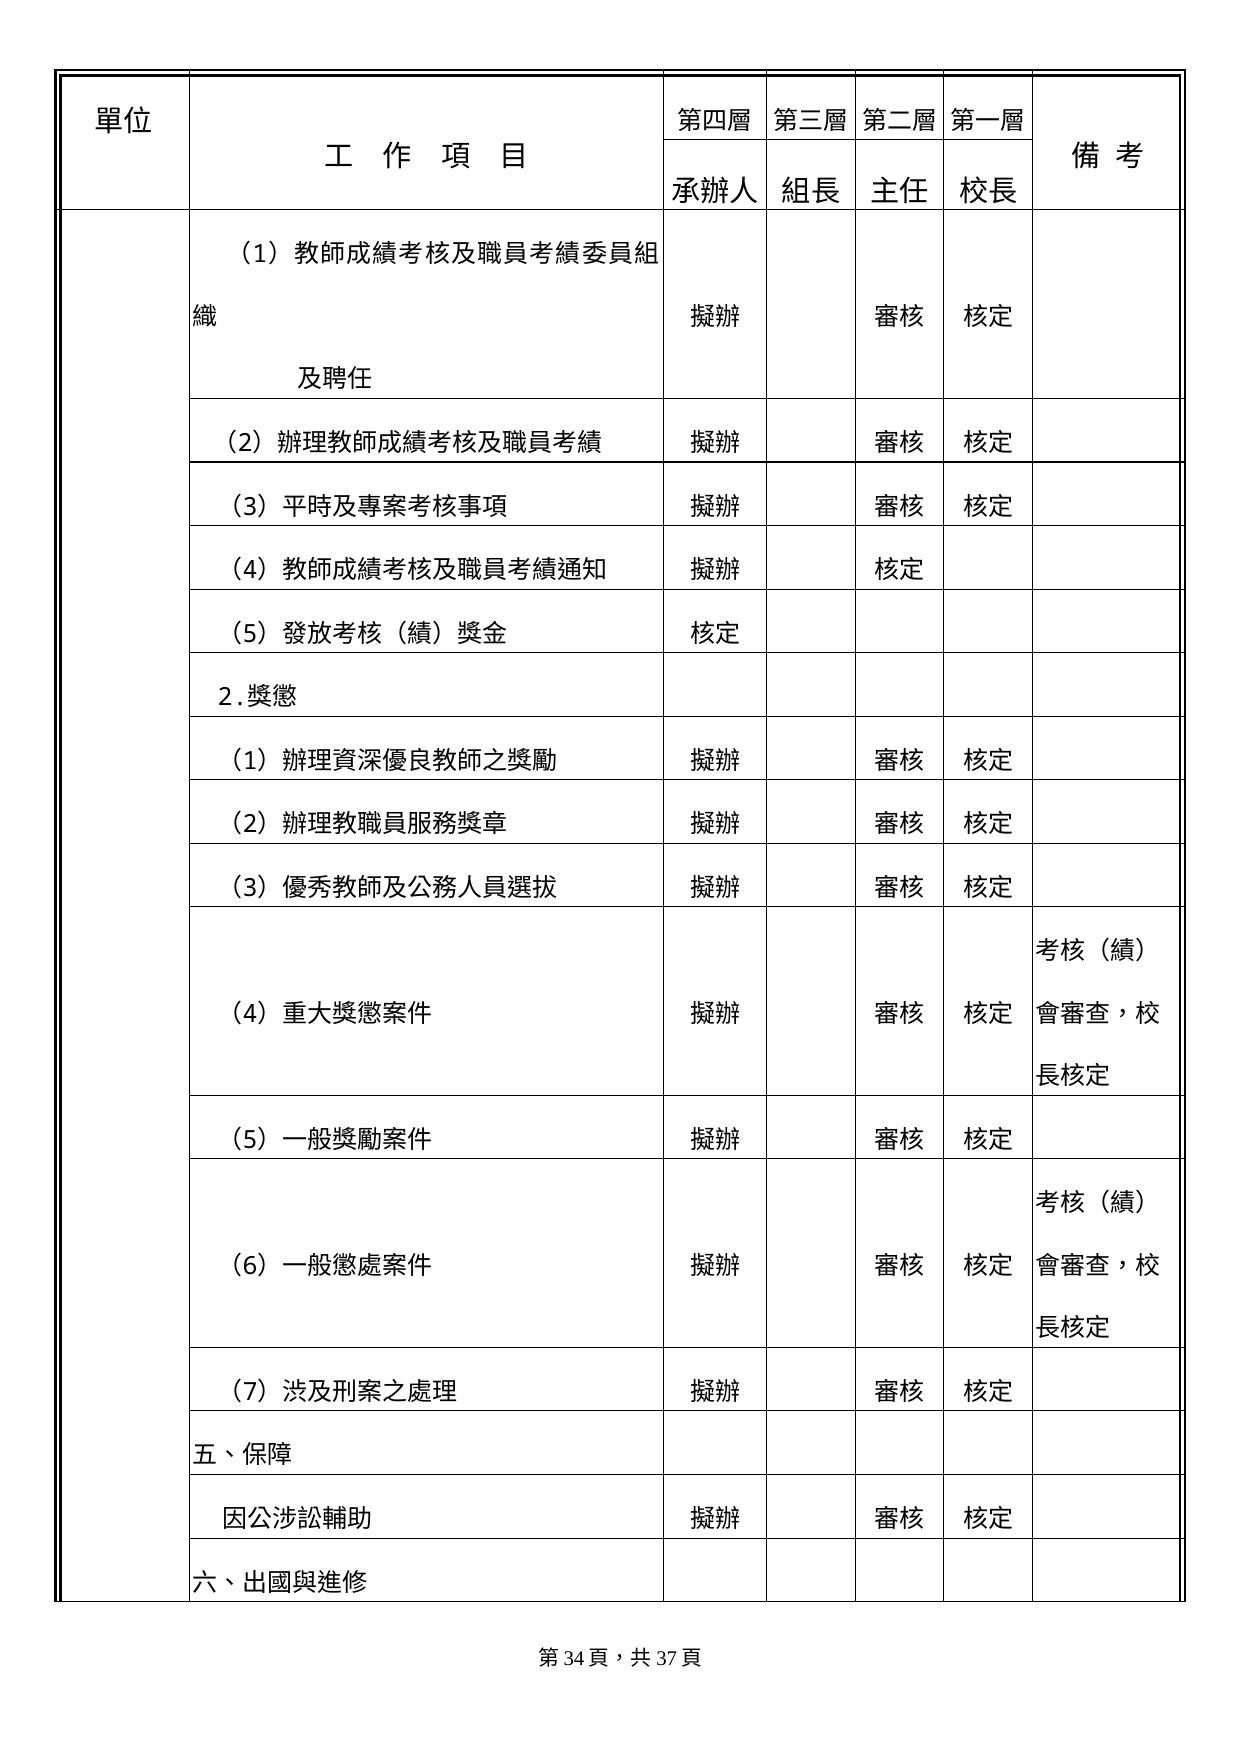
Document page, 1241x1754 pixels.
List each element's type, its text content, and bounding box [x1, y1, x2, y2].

table_cell [767, 780, 855, 843]
table_cell [767, 1348, 855, 1410]
table_cell [1033, 780, 1179, 843]
table_cell [767, 1411, 855, 1474]
table_cell 核定 [944, 1475, 1032, 1537]
table_cell （2）辦理教職員服務獎章 [190, 780, 663, 843]
table_cell [767, 717, 855, 779]
table_cell 核定 [944, 210, 1032, 398]
table_cell 擬辦 [664, 717, 766, 779]
table_cell （3）優秀教師及公務人員選拔 [190, 844, 663, 906]
table_cell 審核 [856, 844, 943, 906]
table_cell 核定 [944, 399, 1032, 461]
table_cell （4）教師成績考核及職員考績通知 [190, 526, 663, 588]
table_cell 擬辦 [664, 780, 766, 843]
table_cell [767, 844, 855, 906]
table_cell 核定 [944, 780, 1032, 843]
table_cell 組長 [767, 140, 855, 209]
table_cell 考核（績）會審查，校長核定 [1033, 1159, 1179, 1347]
table_cell 審核 [856, 1475, 943, 1537]
table_cell [1033, 653, 1179, 716]
table_cell 擬辦 [664, 526, 766, 588]
table_cell （5）發放考核（績）獎金 [190, 590, 663, 652]
table_cell [767, 1096, 855, 1158]
table_cell 審核 [856, 1348, 943, 1410]
table_cell [767, 1475, 855, 1537]
table_cell 核定 [944, 463, 1032, 525]
table_cell [767, 907, 855, 1095]
table_cell [1033, 1475, 1179, 1537]
table_cell 六、出國與進修 [190, 1539, 663, 1601]
table_cell [1033, 526, 1179, 588]
table_cell 核定 [664, 590, 766, 652]
table_cell 擬辦 [664, 1159, 766, 1347]
table_cell [62, 210, 189, 1601]
table_cell （5）一般獎勵案件 [190, 1096, 663, 1158]
table_cell [1033, 717, 1179, 779]
table_cell 審核 [856, 399, 943, 461]
table_cell [856, 1539, 943, 1601]
table_cell 擬辦 [664, 210, 766, 398]
table_cell （4）重大獎懲案件 [190, 907, 663, 1095]
table_header 第四層 [664, 77, 766, 139]
table_cell [664, 1539, 766, 1601]
table_cell 五、保障 [190, 1411, 663, 1474]
table_cell [767, 590, 855, 652]
table_cell 考核（績）會審查，校長核定 [1033, 907, 1179, 1095]
table_cell 擬辦 [664, 844, 766, 906]
table_cell [1033, 210, 1179, 398]
table_cell 核定 [944, 1159, 1032, 1347]
table_cell [767, 1159, 855, 1347]
table_header 第三層 [767, 77, 855, 139]
table_cell 審核 [856, 717, 943, 779]
table_cell 主任 [856, 140, 943, 209]
table_cell [1033, 1539, 1179, 1601]
table_cell [856, 653, 943, 716]
table_cell 2.獎懲 [190, 653, 663, 716]
table_cell （7）渋及刑案之處理 [190, 1348, 663, 1410]
table_cell [944, 526, 1032, 588]
table_cell [767, 399, 855, 461]
table_cell 核定 [944, 1096, 1032, 1158]
table_cell （2）辦理教師成績考核及職員考績 [190, 399, 663, 461]
table_cell 核定 [856, 526, 943, 588]
table_cell [767, 653, 855, 716]
table_cell [1033, 844, 1179, 906]
table_cell [1033, 463, 1179, 525]
table_cell （3）平時及專案考核事項 [190, 463, 663, 525]
table_cell [767, 1539, 855, 1601]
table_cell [1033, 1411, 1179, 1474]
table_cell 審核 [856, 780, 943, 843]
table_cell [944, 653, 1032, 716]
table_cell [856, 1411, 943, 1474]
table_cell （1）辦理資深優良教師之獎勵 [190, 717, 663, 779]
table_cell [1033, 1348, 1179, 1410]
table_cell [1033, 399, 1179, 461]
table_cell [664, 1411, 766, 1474]
table_cell [944, 590, 1032, 652]
table_cell 擬辦 [664, 1475, 766, 1537]
table_cell 審核 [856, 907, 943, 1095]
table_cell 核定 [944, 1348, 1032, 1410]
table_cell 核定 [944, 717, 1032, 779]
table_cell [664, 653, 766, 716]
table_cell 擬辦 [664, 399, 766, 461]
table_cell [944, 1411, 1032, 1474]
table_cell 承辦人 [664, 140, 766, 209]
table_cell 擬辦 [664, 463, 766, 525]
table_cell 因公涉訟輔助 [190, 1475, 663, 1537]
table_cell [767, 210, 855, 398]
table_cell 擬辦 [664, 1348, 766, 1410]
table_cell 審核 [856, 210, 943, 398]
table_cell [1033, 590, 1179, 652]
table_cell [1033, 1096, 1179, 1158]
table_cell [944, 1539, 1032, 1601]
table_cell 核定 [944, 844, 1032, 906]
table_cell [856, 590, 943, 652]
table_cell 審核 [856, 1159, 943, 1347]
table_cell 校長 [944, 140, 1032, 209]
table_cell 擬辦 [664, 907, 766, 1095]
table_cell 審核 [856, 1096, 943, 1158]
table_cell 擬辦 [664, 1096, 766, 1158]
table_cell 審核 [856, 463, 943, 525]
table_header 第一層 [944, 77, 1032, 139]
table_cell 核定 [944, 907, 1032, 1095]
table_cell （6）一般懲處案件 [190, 1159, 663, 1347]
table_header 工 作 項 目 [190, 77, 663, 209]
table_header 備 考 [1033, 71, 1182, 209]
table_header 第二層 [856, 77, 943, 139]
table_cell （1）教師成績考核及職員考績委員組織 及聘任 [190, 210, 663, 398]
table_header 單位 [58, 71, 189, 209]
table_cell [767, 463, 855, 525]
table_cell [767, 526, 855, 588]
